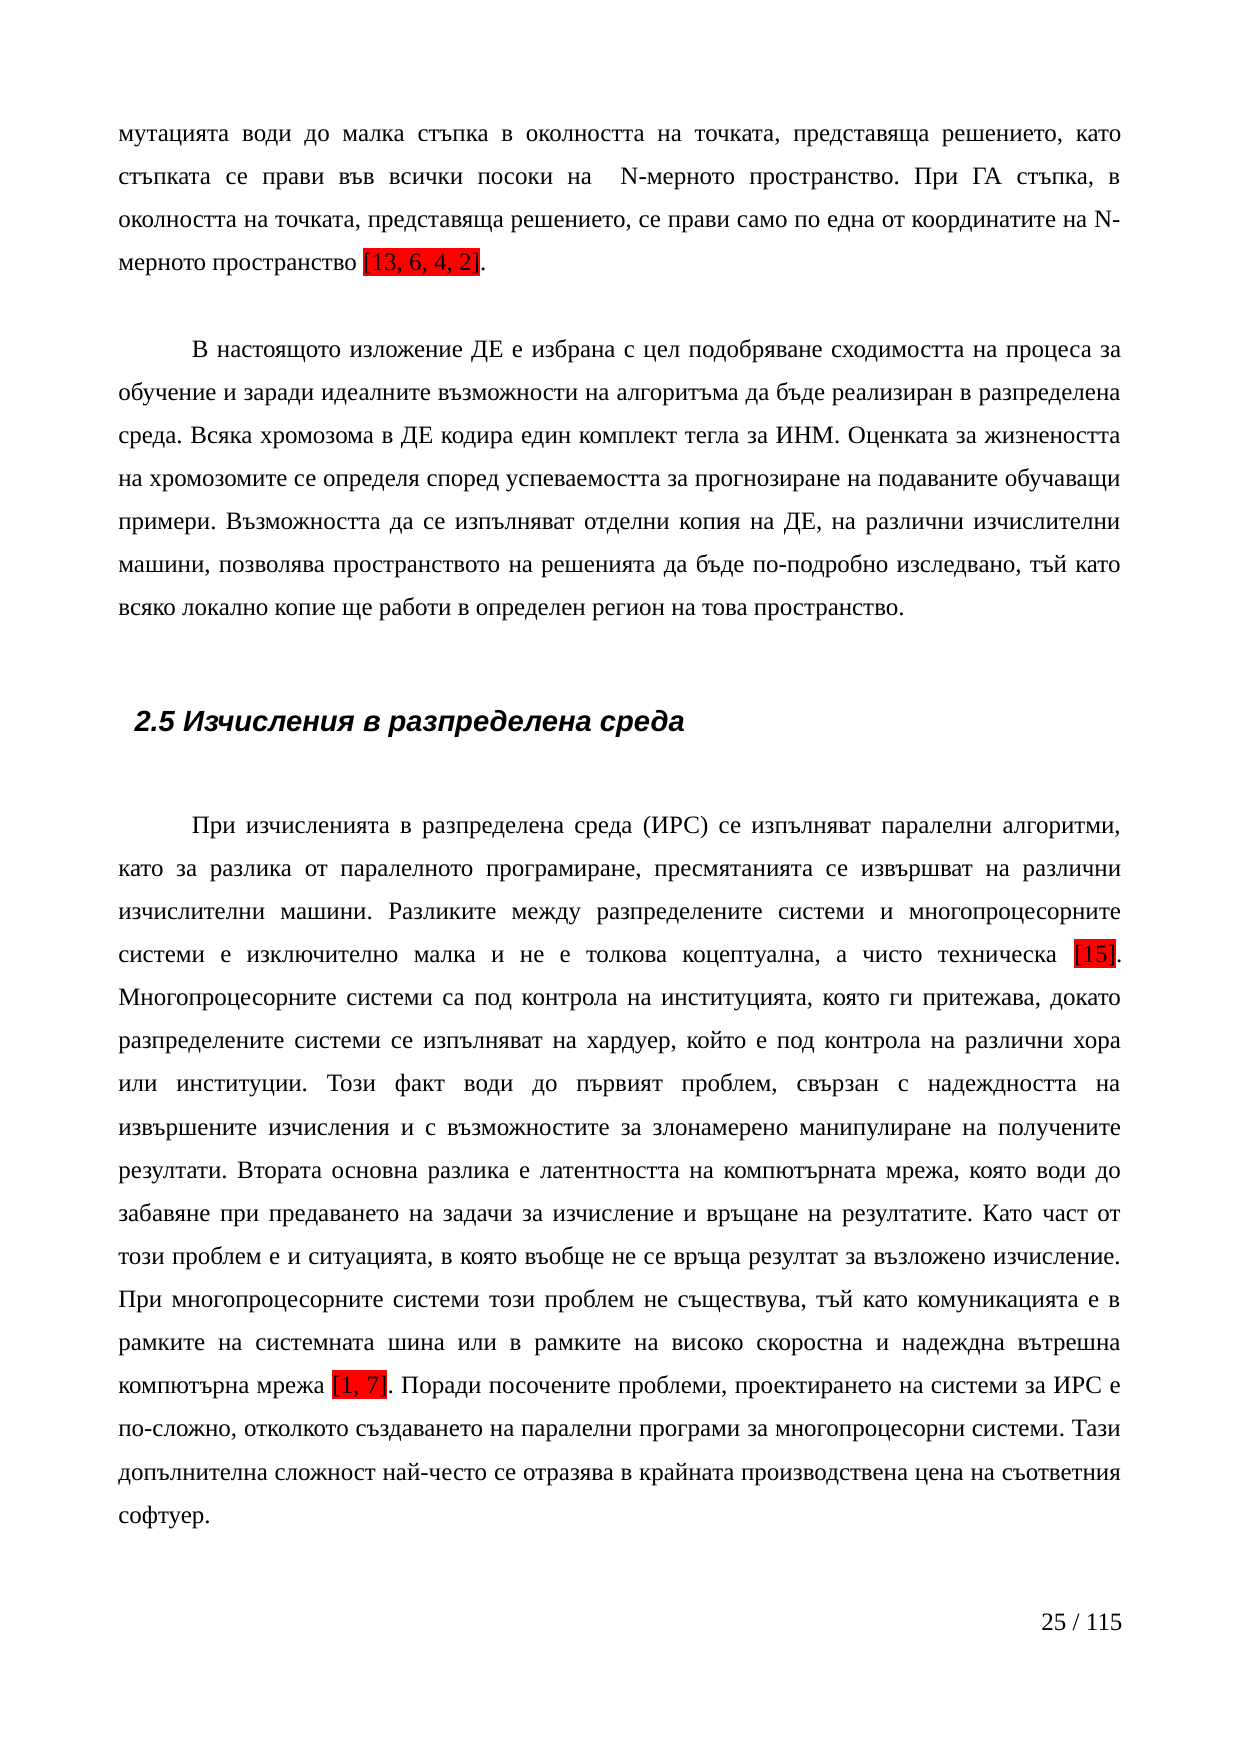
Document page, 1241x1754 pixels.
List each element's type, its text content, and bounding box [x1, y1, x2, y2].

subtitle 2.5 Изчисления в разпределена среда [118, 704, 1122, 737]
text В настоящото изложение ДЕ е избрана с цел подобряване сходимостта на процеса за обучение и заради идеалните възможности на алгоритъма да бъде реализиран в разпределена среда. Всяка хромозома в ДЕ кодира един комплект тегла за ИНМ. Оценката за жизнеността на хромозомите се определя според успеваемостта за прогнозиране на подаваните обучаващи примери. Възможността да се изпълняват отделни копия на ДЕ, на различни изчислителни машини, позволява пространството на решенията да бъде по-подробно изследвано, тъй като всяко локално копие ще работи в определен регион на това пространство. [118, 334, 1122, 621]
text мутацията води до малка стъпка в околността на точката, представяща решението, като стъпката се прави във всички посоки на N-мерното пространство. При ГА стъпка, в околността на точката, представяща решението, се прави само по една от координатите на N-мерното пространство [13, 6, 4, 2]. [118, 118, 1122, 276]
text При изчисленията в разпределена среда (ИРС) се изпълняват паралелни алгоритми, като за разлика от паралелното програмиране, пресмятанията се извършват на различни изчислителни машини. Разликите между разпределените системи и многопроцесорните системи е изключително малка и не е толкова коцептуална, а чисто техническа [15]. Многопроцесорните системи са под контрола на институцията, която ги притежава, докато разпределените системи се изпълняват на хардуер, който е под контрола на различни хора или институции. Този факт води до първият проблем, свързан с надеждността на извършените изчисления и с възможностите за злонамерено манипулиране на получените резултати. Втората основна разлика е латентността на компютърната мрежа, която води до забавяне при предаването на задачи за изчисление и връщане на резултатите. Като част от този проблем е и ситуацията, в която въобще не се връща резултат за възложено изчисление. При многопроцесорните системи този проблем не съществува, тъй като комуникацията е в рамките на системната шина или в рамките на високо скоростна и надеждна вътрешна компютърна мрежа [1, 7]. Поради посочените проблеми, проектирането на системи за ИРС е по-сложно, отколкото създаването на паралелни програми за многопроцесорни системи. Тази допълнителна сложност най-често се отразява в крайната производствена цена на съответния софтуер. [118, 810, 1122, 1528]
